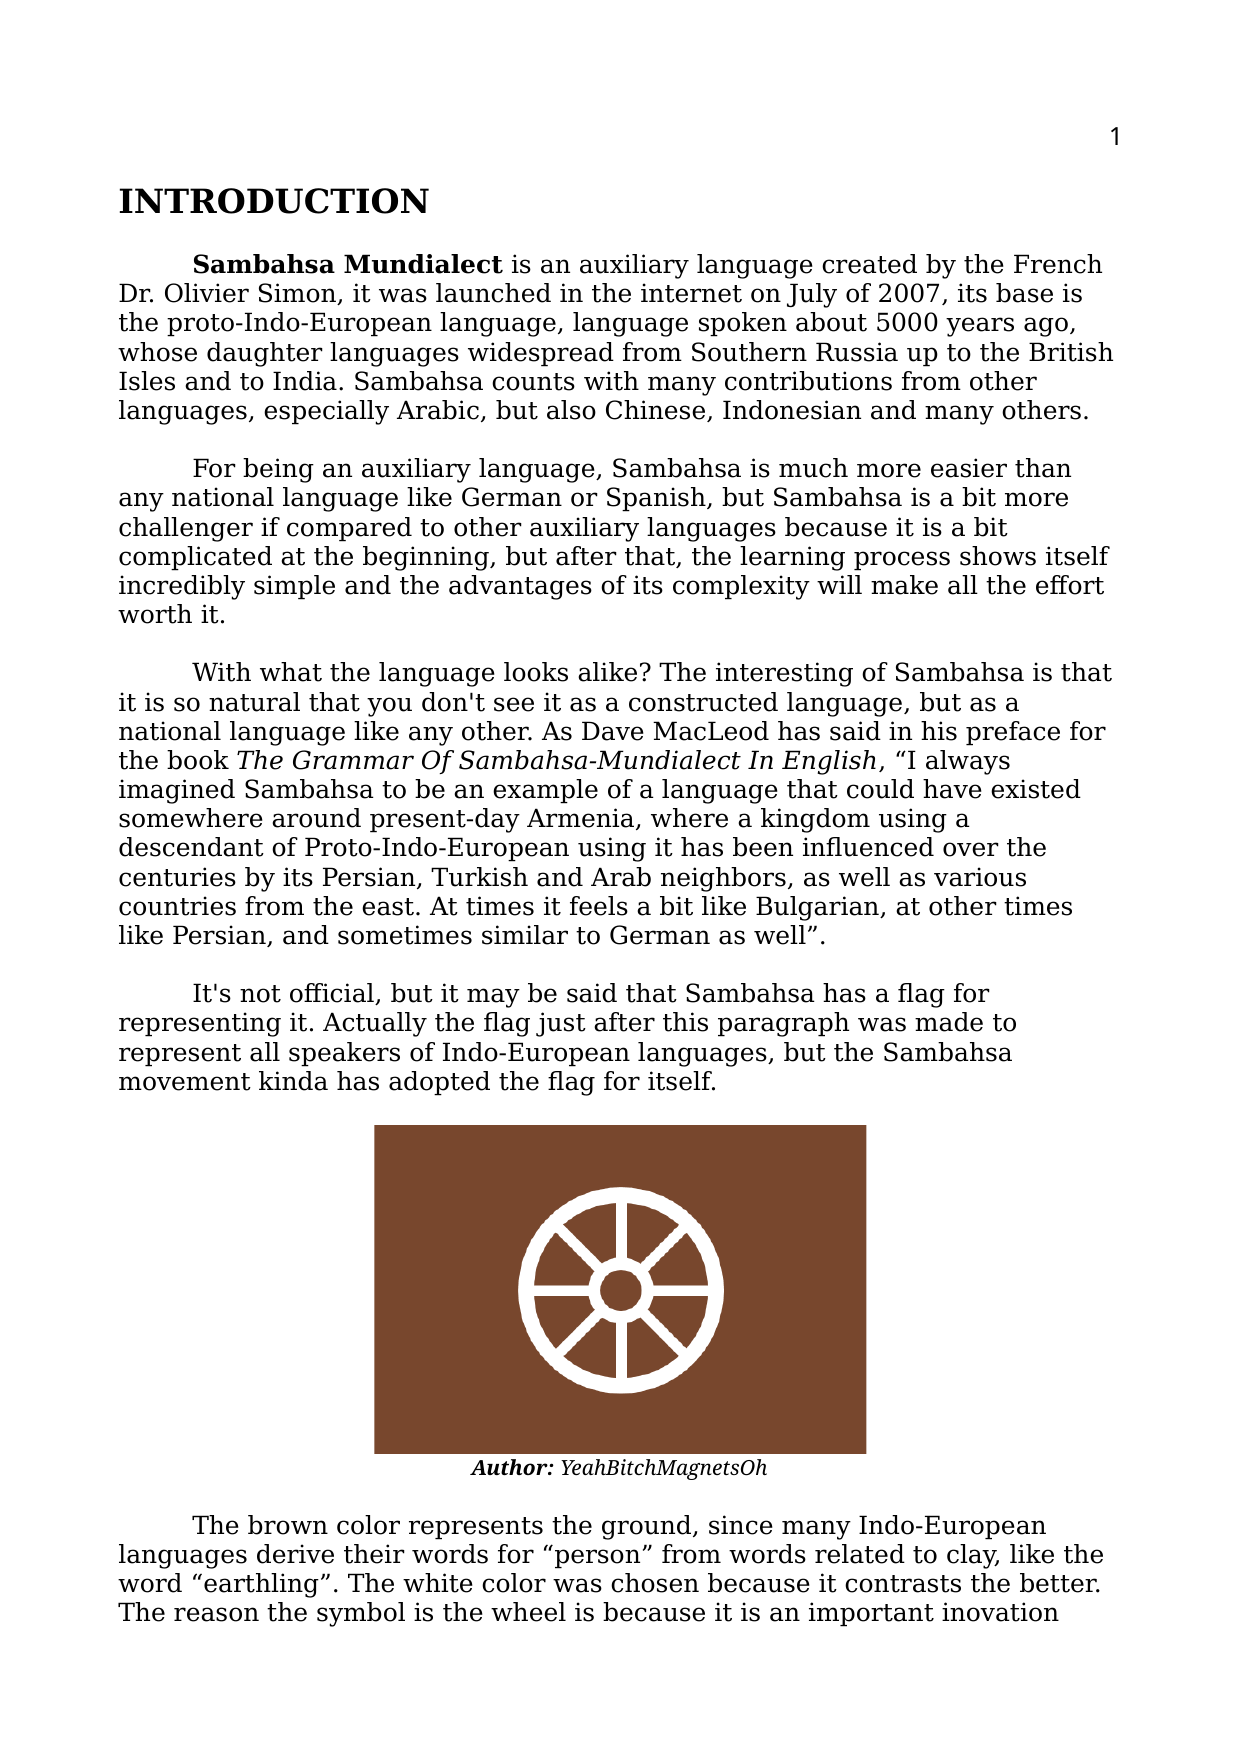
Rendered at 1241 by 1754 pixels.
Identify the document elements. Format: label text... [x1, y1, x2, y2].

subtitle INTRODUCTION [118, 182, 1123, 221]
text For being an auxiliary language, Sambahsa is much more easier than any national language like German or Spanish, but Sambahsa is a bit more challenger if compared to other auxiliary languages because it is a bit complicated at the beginning, but after that, the learning process shows itself incredibly simple and the advantages of its complexity will make all the effort worth it. [118, 454, 1123, 629]
text With what the language looks alike? The interesting of Sambahsa is that it is so natural that you don't see it as a constructed language, but as a national language like any other. As Dave MacLeod has said in his preface for the book The Grammar Of Sambahsa-Mundialect In English, “I always imagined Sambahsa to be an example of a language that could have existed somewhere around present-day Armenia, where a kingdom using a descendant of Proto-Indo-European using it has been influenced over the centuries by its Persian, Turkish and Arab neighbors, as well as various countries from the east. At times it feels a bit like Bulgarian, at other times like Persian, and sometimes similar to German as well”. [118, 658, 1123, 950]
text It's not official, but it may be said that Sambahsa has a flag for representing it. Actually the flag just after this paragraph was made to represent all speakers of Indo-European languages, but the Sambahsa movement kinda has adopted the flag for itself. [118, 979, 1123, 1096]
text The brown color represents the ground, since many Indo-European languages derive their words for “person” from words related to clay, like the word “earthling”. The white color was chosen because it contrasts the better. The reason the symbol is the wheel is because it is an important inovation [118, 1511, 1123, 1627]
text Author: YeahBitchMagnetsOh [374, 1454, 867, 1482]
text Sambahsa Mundialect is an auxiliary language created by the French Dr. Olivier Simon, it was launched in the internet on July of 2007, its base is the proto-Indo-European language, language spoken about 5000 years ago, whose daughter languages widespread from Southern Russia up to the British Isles and to India. Sambahsa counts with many contributions from other languages, especially Arabic, but also Chinese, Indonesian and many others. [118, 250, 1123, 425]
